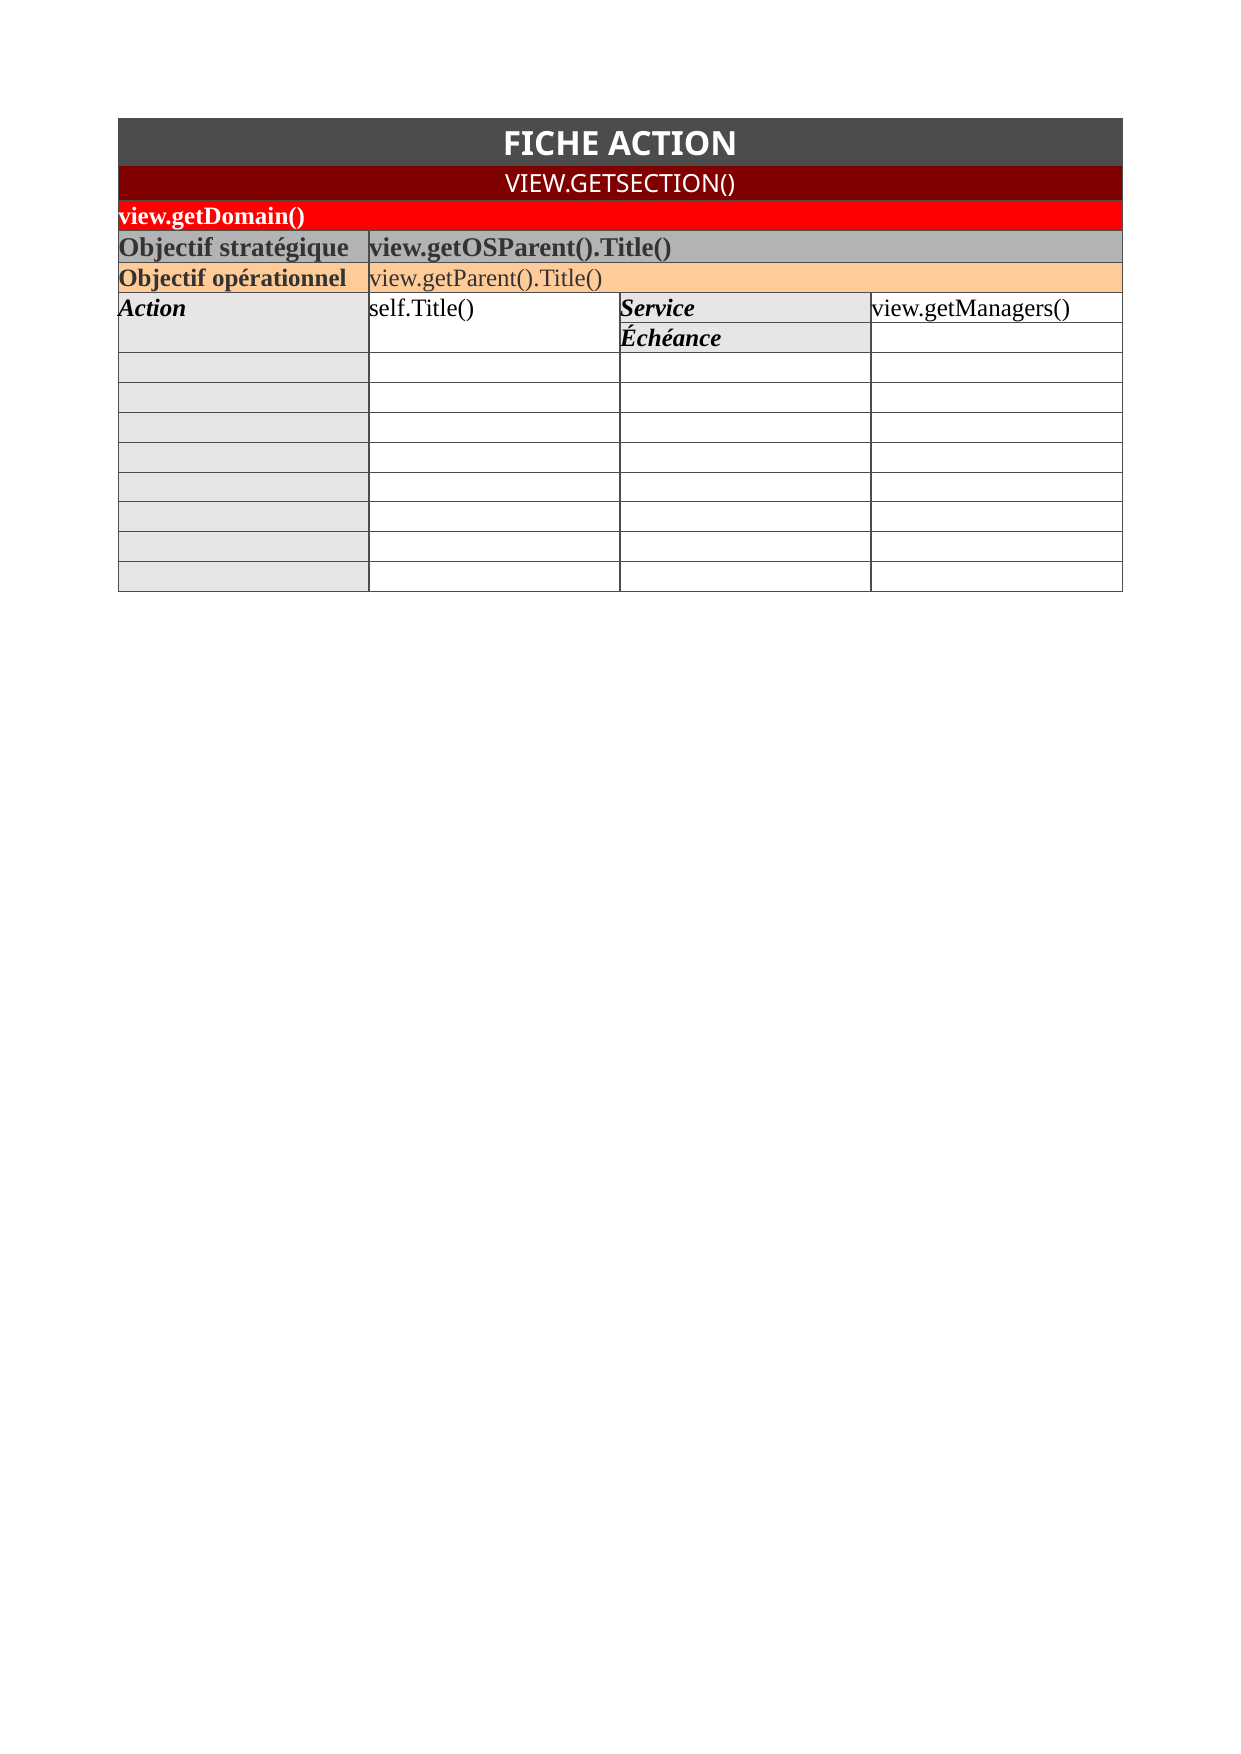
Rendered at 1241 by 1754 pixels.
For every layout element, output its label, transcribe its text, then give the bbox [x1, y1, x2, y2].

table_cell [872, 323, 1122, 352]
table_cell [621, 532, 870, 561]
table_cell Échéance [621, 323, 870, 352]
table_cell [119, 502, 368, 531]
table_cell Service [621, 293, 870, 322]
table_cell [872, 413, 1122, 441]
table_cell [119, 443, 368, 471]
table_cell [119, 413, 368, 441]
table_cell Objectif stratégique [119, 231, 368, 262]
table_cell [621, 473, 870, 501]
table_cell [621, 562, 870, 591]
table_cell [119, 353, 368, 382]
table_cell [872, 353, 1122, 382]
table_cell [370, 413, 619, 441]
table_cell [872, 443, 1122, 471]
table_cell [872, 473, 1122, 501]
table_cell Objectif opérationnel [119, 263, 368, 292]
table_cell [119, 473, 368, 501]
table_cell [872, 502, 1122, 531]
table_cell [621, 502, 870, 531]
table_cell [872, 383, 1122, 412]
table_cell [370, 562, 619, 591]
table_cell view.getManagers() [872, 293, 1122, 322]
table_cell [370, 353, 619, 382]
table_cell view.getOSParent().Title() [370, 231, 1122, 262]
table_cell [370, 383, 619, 412]
table_cell [621, 443, 870, 471]
table_cell [370, 502, 619, 531]
table_cell [621, 383, 870, 412]
table_cell [872, 562, 1122, 591]
table_cell [119, 562, 368, 591]
table_cell [370, 473, 619, 501]
table_cell [621, 413, 870, 441]
table_cell self.Title() [370, 293, 619, 352]
table_cell [872, 532, 1122, 561]
table_cell Action [119, 293, 368, 352]
table_cell [119, 383, 368, 412]
table_cell [119, 532, 368, 561]
table_cell [370, 443, 619, 471]
table_cell view.getParent().Title() [370, 263, 1122, 292]
table_cell [621, 353, 870, 382]
table_cell [370, 532, 619, 561]
